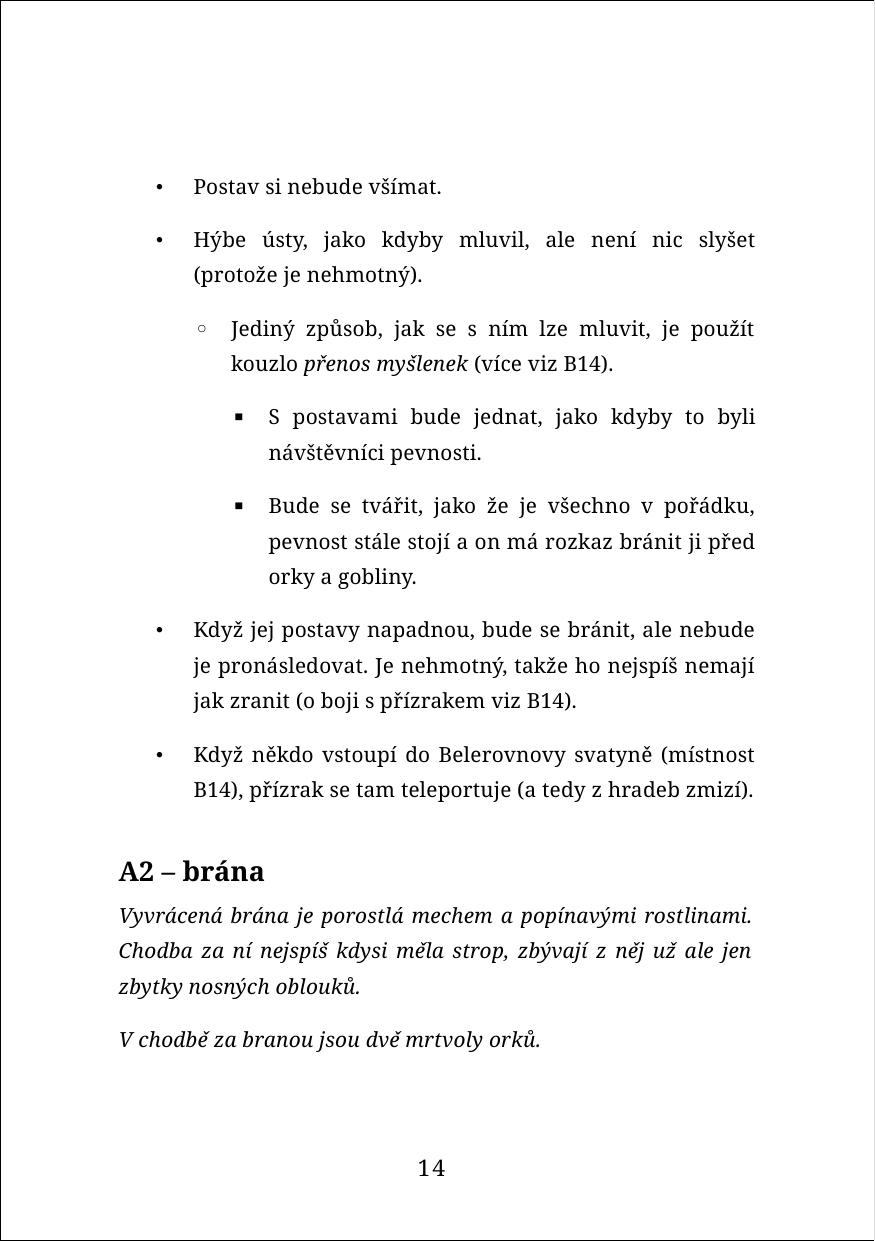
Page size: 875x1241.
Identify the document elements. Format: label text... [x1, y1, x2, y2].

list Hýbe ústy, jako kdyby mluvil, ale není nic slyšet (protože je nehmotný). [156, 225, 756, 289]
list Když někdo vstoupí do Belerovnovy svatyně (místnost B14), přízrak se tam teleportuje (a tedy z hradeb zmizí). [156, 740, 756, 804]
list Postav si nebude všímat. [156, 172, 756, 200]
subtitle A2 – brána [118, 852, 756, 889]
list Jediný způsob, jak se s ním lze mluvit, je použít kouzlo přenos myšlenek (více viz B14). [193, 314, 756, 378]
list S postavami bude jednat, jako kdyby to byli návštěvníci pevnosti. [231, 402, 756, 466]
list Bude se tvářit, jako že je všechno v pořádku, pevnost stále stojí a on má rozkaz bránit ji před orky a gobliny. [231, 491, 756, 591]
list Když jej postavy napadnou, bude se bránit, ale nebude je pronásledovat. Je nehmotný, takže ho nejspíš nemají jak zranit (o boji s přízrakem viz B14). [156, 616, 756, 715]
text Vyvrácená brána je porostlá mechem a popínavými rostlinami. Chodba za ní nejspíš kdysi měla strop, zbývají z něj už ale jen zbytky nosných oblouků. [118, 901, 756, 1000]
text V chodbě za branou jsou dvě mrtvoly orků. [118, 1025, 756, 1053]
